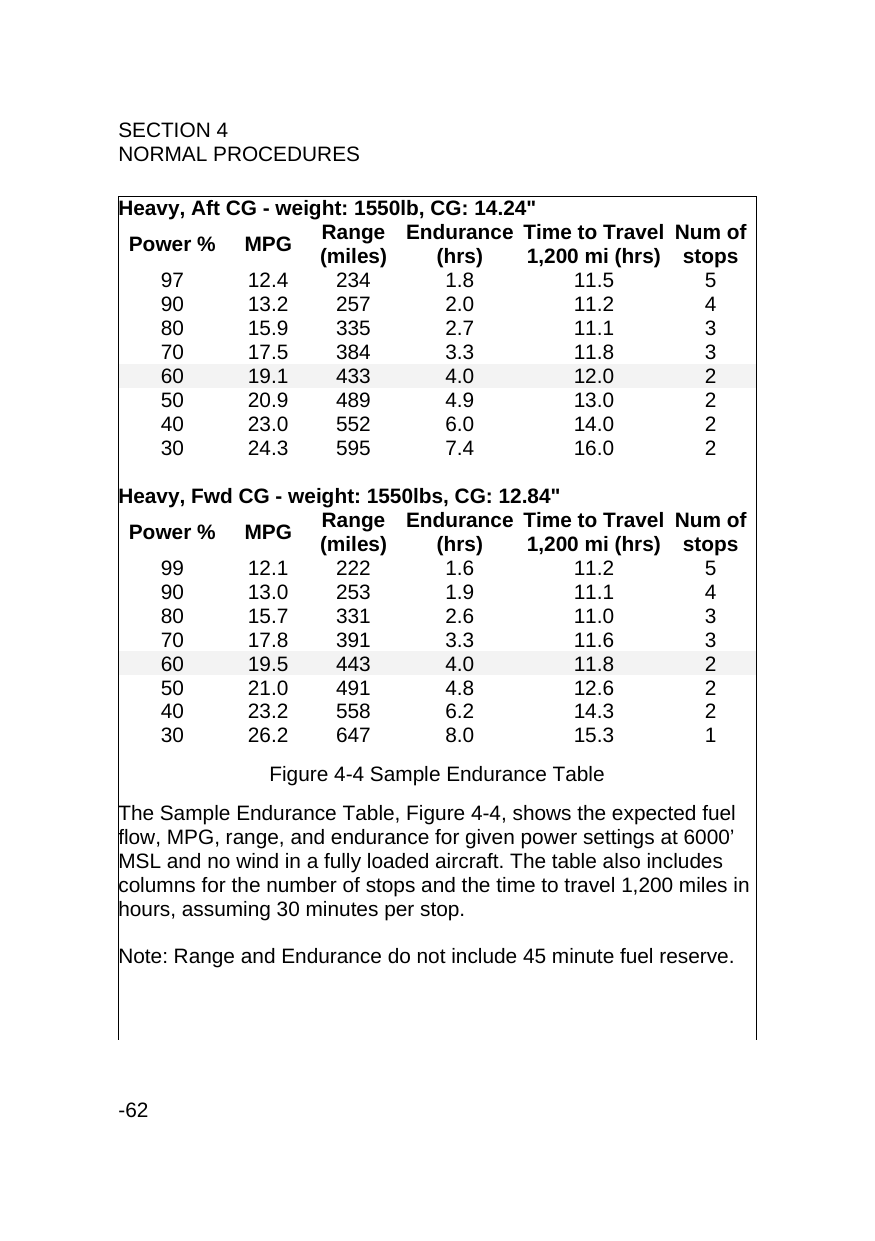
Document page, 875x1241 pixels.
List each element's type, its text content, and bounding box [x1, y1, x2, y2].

table_cell 16.0 [523, 436, 665, 460]
table_cell 3 [665, 316, 756, 340]
table_cell 443 [310, 651, 396, 675]
table_cell 331 [310, 604, 396, 627]
table_cell 11.5 [523, 268, 665, 292]
table_cell 14.3 [523, 699, 665, 723]
table_cell 8.0 [396, 723, 523, 747]
table_cell Time to Travel 1,200 mi (hrs) [523, 220, 665, 268]
table_cell 4.0 [396, 651, 523, 675]
table_cell 30 [119, 723, 226, 747]
table_cell 1 [665, 723, 756, 747]
table_cell Range (miles) [310, 220, 396, 268]
table_cell 647 [310, 723, 396, 747]
table_cell 5 [665, 268, 756, 292]
table_cell 24.3 [226, 436, 310, 460]
table_cell Num of stops [665, 220, 756, 268]
table_cell [119, 460, 226, 484]
table_cell 433 [310, 364, 396, 388]
table_cell Figure 4-4 Sample Endurance Table [119, 747, 756, 801]
table_cell 3 [665, 604, 756, 627]
table_cell Power % [119, 508, 226, 556]
table_cell Power % [119, 220, 226, 268]
table_cell 15.9 [226, 316, 310, 340]
table_cell The Sample Endurance Table, Figure 4-4, shows the expected fuel flow, MPG, range, and endurance for given power settings at 6000’ MSL and no wind in a fully loaded aircraft. The table also includes columns for the number of stops and the time to travel 1,200 miles in hours, assuming 30 minutes per stop. Note: Range and Endurance do not include 45 minute fuel reserve. [119, 801, 756, 1040]
table_cell 80 [119, 316, 226, 340]
table_cell 2 [665, 364, 756, 388]
table_cell [226, 460, 310, 484]
table_cell 40 [119, 412, 226, 436]
table_cell 2 [665, 388, 756, 412]
table_cell 13.0 [523, 388, 665, 412]
table_cell 11.1 [523, 580, 665, 603]
table_cell 4 [665, 580, 756, 603]
table_cell 13.2 [226, 292, 310, 316]
table_cell 4.8 [396, 675, 523, 699]
table_cell 20.9 [226, 388, 310, 412]
table_cell 3.3 [396, 340, 523, 364]
table_cell Time to Travel 1,200 mi (hrs) [523, 508, 665, 556]
table_header Heavy, Aft CG - weight: 1550lb, CG: 14.24" [119, 197, 756, 220]
table_cell 30 [119, 436, 226, 460]
table_cell 2 [665, 699, 756, 723]
table_cell [310, 460, 396, 484]
table_cell 12.4 [226, 268, 310, 292]
table_cell 99 [119, 556, 226, 579]
table_cell 17.8 [226, 628, 310, 651]
table_cell 384 [310, 340, 396, 364]
table_cell 97 [119, 268, 226, 292]
table_cell 3 [665, 340, 756, 364]
table_cell 491 [310, 675, 396, 699]
table_cell 11.8 [523, 340, 665, 364]
table_cell 26.2 [226, 723, 310, 747]
table_cell 12.0 [523, 364, 665, 388]
table_cell 17.5 [226, 340, 310, 364]
table_cell 70 [119, 628, 226, 651]
table_cell 2 [665, 436, 756, 460]
table_cell 6.2 [396, 699, 523, 723]
table_cell Endurance (hrs) [396, 220, 523, 268]
table_cell 2.6 [396, 604, 523, 627]
table_cell 234 [310, 268, 396, 292]
table_cell 391 [310, 628, 396, 651]
table_cell 595 [310, 436, 396, 460]
table_cell 257 [310, 292, 396, 316]
table_cell 2 [665, 412, 756, 436]
table_cell 335 [310, 316, 396, 340]
table_cell [523, 460, 665, 484]
table_cell Num of stops [665, 508, 756, 556]
table_cell Heavy, Fwd CG - weight: 1550lbs, CG: 12.84" [119, 484, 756, 508]
table_cell 2 [665, 675, 756, 699]
table_cell Range (miles) [310, 508, 396, 556]
table_cell Endurance (hrs) [396, 508, 523, 556]
table_cell 19.1 [226, 364, 310, 388]
table_cell 4 [665, 292, 756, 316]
table_cell 11.6 [523, 628, 665, 651]
table_cell MPG [226, 220, 310, 268]
table_cell 13.0 [226, 580, 310, 603]
table_cell 11.2 [523, 292, 665, 316]
table_cell 60 [119, 364, 226, 388]
table_cell 23.0 [226, 412, 310, 436]
table_cell 4.0 [396, 364, 523, 388]
table_cell 7.4 [396, 436, 523, 460]
table_cell 23.2 [226, 699, 310, 723]
table_cell 12.6 [523, 675, 665, 699]
table_cell 253 [310, 580, 396, 603]
table_cell 14.0 [523, 412, 665, 436]
table_cell 60 [119, 651, 226, 675]
table_cell 2.0 [396, 292, 523, 316]
table_cell 80 [119, 604, 226, 627]
table_cell 2 [665, 651, 756, 675]
table_cell 15.3 [523, 723, 665, 747]
table_cell 3.3 [396, 628, 523, 651]
table_cell 90 [119, 292, 226, 316]
table_cell 19.5 [226, 651, 310, 675]
table_cell 11.0 [523, 604, 665, 627]
table_cell 50 [119, 388, 226, 412]
table_cell 4.9 [396, 388, 523, 412]
table_cell 1.9 [396, 580, 523, 603]
table_cell 222 [310, 556, 396, 579]
table_cell MPG [226, 508, 310, 556]
table_cell 90 [119, 580, 226, 603]
table_cell [396, 460, 523, 484]
table_cell 70 [119, 340, 226, 364]
table_cell 1.8 [396, 268, 523, 292]
table_cell 6.0 [396, 412, 523, 436]
table_cell 11.1 [523, 316, 665, 340]
table_cell 552 [310, 412, 396, 436]
table_cell 40 [119, 699, 226, 723]
table_cell [665, 460, 756, 484]
table_cell 3 [665, 628, 756, 651]
table_cell 15.7 [226, 604, 310, 627]
table_cell 11.8 [523, 651, 665, 675]
table_cell 558 [310, 699, 396, 723]
table_cell 489 [310, 388, 396, 412]
table_cell 50 [119, 675, 226, 699]
table_cell 12.1 [226, 556, 310, 579]
table_cell 21.0 [226, 675, 310, 699]
table_cell 1.6 [396, 556, 523, 579]
table_cell 2.7 [396, 316, 523, 340]
table_cell 5 [665, 556, 756, 579]
table_cell 11.2 [523, 556, 665, 579]
